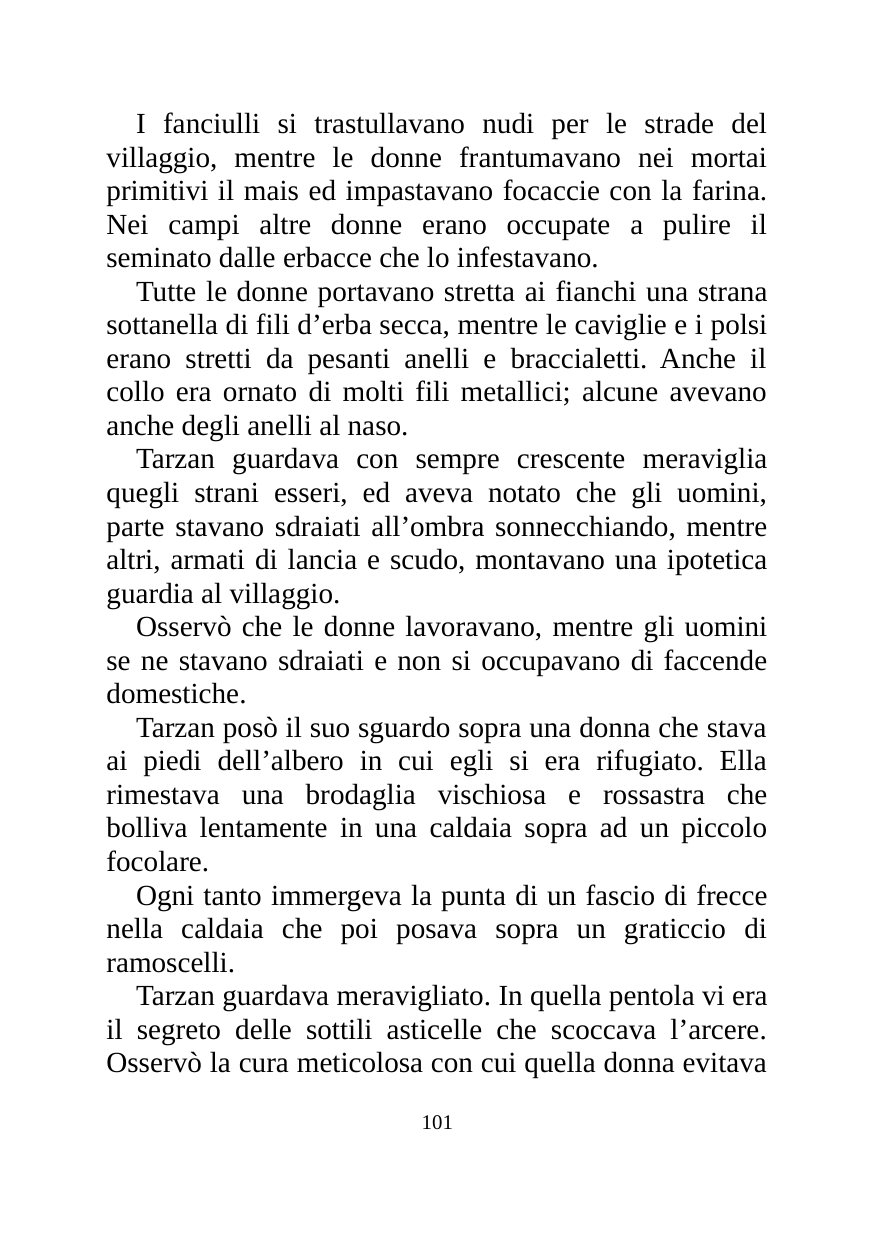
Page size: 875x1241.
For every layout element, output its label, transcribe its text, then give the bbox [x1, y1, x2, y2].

text Tarzan guardava con sempre crescente meraviglia quegli strani esseri, ed aveva notato che gli uomini, parte stavano sdraiati all’ombra sonnecchiando, mentre altri, armati di lancia e scudo, montavano una ipotetica guardia al villaggio. [106, 442, 768, 609]
text Ogni tanto immergeva la punta di un fascio di frecce nella caldaia che poi posava sopra un graticcio di ramoscelli. [106, 878, 768, 978]
text Tarzan posò il suo sguardo sopra una donna che stava ai piedi dell’albero in cui egli si era rifugiato. Ella rimestava una brodaglia vischiosa e rossastra che bolliva lentamente in una caldaia sopra ad un piccolo focolare. [106, 710, 768, 878]
text Osservò che le donne lavoravano, mentre gli uomini se ne stavano sdraiati e non si occupavano di faccende domestiche. [106, 609, 768, 710]
text Tutte le donne portavano stretta ai fianchi una strana sottanella di fili d’erba secca, mentre le caviglie e i polsi erano stretti da pesanti anelli e braccialetti. Anche il collo era ornato di molti fili metallici; alcune avevano anche degli anelli al naso. [106, 274, 768, 442]
text Tarzan guardava meravigliato. In quella pentola vi era il segreto delle sottili asticelle che scoccava l’arcere. Osservò la cura meticolosa con cui quella donna evitava [106, 978, 768, 1079]
text I fanciulli si trastullavano nudi per le strade del villaggio, mentre le donne frantumavano nei mortai primitivi il mais ed impastavano focaccie con la farina. Nei campi altre donne erano occupate a pulire il seminato dalle erbacce che lo infestavano. [106, 106, 768, 274]
